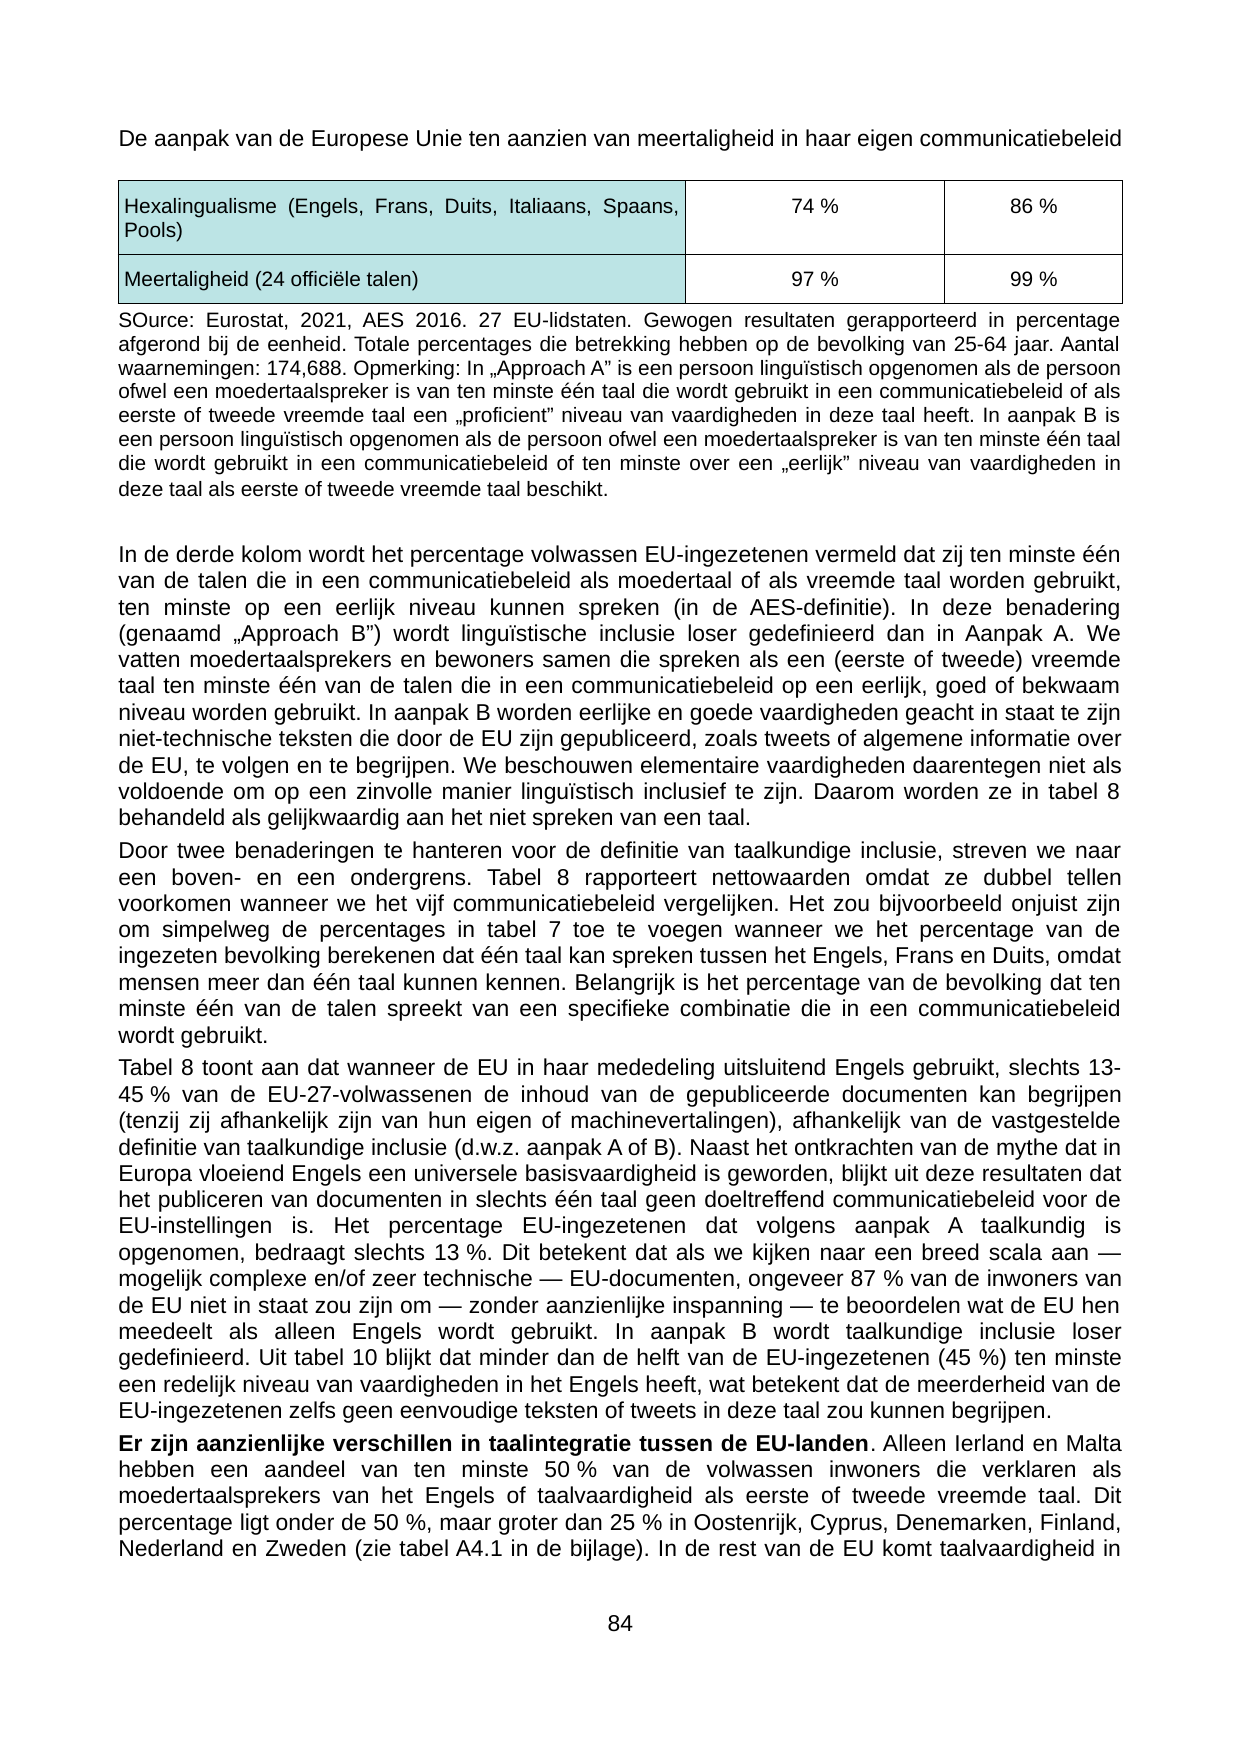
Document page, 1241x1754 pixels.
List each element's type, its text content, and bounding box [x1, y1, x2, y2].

text In de derde kolom wordt het percentage volwassen EU-ingezetenen vermeld dat zij ten minste één van de talen die in een communicatiebeleid als moedertaal of als vreemde taal worden gebruikt, ten minste op een eerlijk niveau kunnen spreken (in de AES-definitie). In deze benadering (genaamd „Approach B”) wordt linguïstische inclusie loser gedefinieerd dan in Aanpak A. We vatten moedertaalsprekers en bewoners samen die spreken als een (eerste of tweede) vreemde taal ten minste één van de talen die in een communicatiebeleid op een eerlijk, goed of bekwaam niveau worden gebruikt. In aanpak B worden eerlijke en goede vaardigheden geacht in staat te zijn niet-technische teksten die door de EU zijn gepubliceerd, zoals tweets of algemene informatie over de EU, te volgen en te begrijpen. We beschouwen elementaire vaardigheden daarentegen niet als voldoende om op een zinvolle manier linguïstisch inclusief te zijn. Daarom worden ze in tabel 8 behandeld als gelijkwaardig aan het niet spreken van een taal. [118, 541, 1122, 831]
text SOurce: Eurostat, 2021, AES 2016. 27 EU-lidstaten. Gewogen resultaten gerapporteerd in percentage afgerond bij de eenheid. Totale percentages die betrekking hebben op de bevolking van 25-64 jaar. Aantal waarnemingen: 174,688. Opmerking: In „Approach A” is een persoon linguïstisch opgenomen als de persoon ofwel een moedertaalspreker is van ten minste één taal die wordt gebruikt in een communicatiebeleid of als eerste of tweede vreemde taal een „proficient” niveau van vaardigheden in deze taal heeft. In aanpak B is een persoon linguïstisch opgenomen als de persoon ofwel een moedertaalspreker is van ten minste één taal die wordt gebruikt in een communicatiebeleid of ten minste over een „eerlijk” niveau van vaardigheden in deze taal als eerste of tweede vreemde taal beschikt. [118, 307, 1122, 501]
table_cell Meertaligheid (24 officiële talen) [119, 255, 685, 303]
table_cell 99 % [945, 255, 1122, 303]
table_cell 74 % [686, 181, 944, 254]
table_cell 97 % [686, 255, 944, 303]
text Er zijn aanzienlijke verschillen in taalintegratie tussen de EU-landen. Alleen Ierland en Malta hebben een aandeel van ten minste 50 % van de volwassen inwoners die verklaren als moedertaalsprekers van het Engels of taalvaardigheid als eerste of tweede vreemde taal. Dit percentage ligt onder de 50 %, maar groter dan 25 % in Oostenrijk, Cyprus, Denemarken, Finland, Nederland en Zweden (zie tabel A4.1 in de bijlage). In de rest van de EU komt taalvaardigheid in [118, 1430, 1122, 1562]
text Door twee benaderingen te hanteren voor de definitie van taalkundige inclusie, streven we naar een boven- en een ondergrens. Tabel 8 rapporteert nettowaarden omdat ze dubbel tellen voorkomen wanneer we het vijf communicatiebeleid vergelijken. Het zou bijvoorbeeld onjuist zijn om simpelweg de percentages in tabel 7 toe te voegen wanneer we het percentage van de ingezeten bevolking berekenen dat één taal kan spreken tussen het Engels, Frans en Duits, omdat mensen meer dan één taal kunnen kennen. Belangrijk is het percentage van de bevolking dat ten minste één van de talen spreekt van een specifieke combinatie die in een communicatiebeleid wordt gebruikt. [118, 837, 1122, 1048]
table_cell Hexalingualisme (Engels, Frans, Duits, Italiaans, Spaans, Pools) [119, 181, 685, 254]
table_cell 86 % [945, 181, 1122, 254]
text Tabel 8 toont aan dat wanneer de EU in haar mededeling uitsluitend Engels gebruikt, slechts 13-45 % van de EU-27-volwassenen de inhoud van de gepubliceerde documenten kan begrijpen (tenzij zij afhankelijk zijn van hun eigen of machinevertalingen), afhankelijk van de vastgestelde definitie van taalkundige inclusie (d.w.z. aanpak A of B). Naast het ontkrachten van de mythe dat in Europa vloeiend Engels een universele basisvaardigheid is geworden, blijkt uit deze resultaten dat het publiceren van documenten in slechts één taal geen doeltreffend communicatiebeleid voor de EU-instellingen is. Het percentage EU-ingezetenen dat volgens aanpak A taalkundig is opgenomen, bedraagt slechts 13 %. Dit betekent dat als we kijken naar een breed scala aan — mogelijk complexe en/of zeer technische — EU-documenten, ongeveer 87 % van de inwoners van de EU niet in staat zou zijn om — zonder aanzienlijke inspanning — te beoordelen wat de EU hen meedeelt als alleen Engels wordt gebruikt. In aanpak B wordt taalkundige inclusie loser gedefinieerd. Uit tabel 10 blijkt dat minder dan de helft van de EU-ingezetenen (45 %) ten minste een redelijk niveau van vaardigheden in het Engels heeft, wat betekent dat de meerderheid van de EU-ingezetenen zelfs geen eenvoudige teksten of tweets in deze taal zou kunnen begrijpen. [118, 1054, 1122, 1423]
